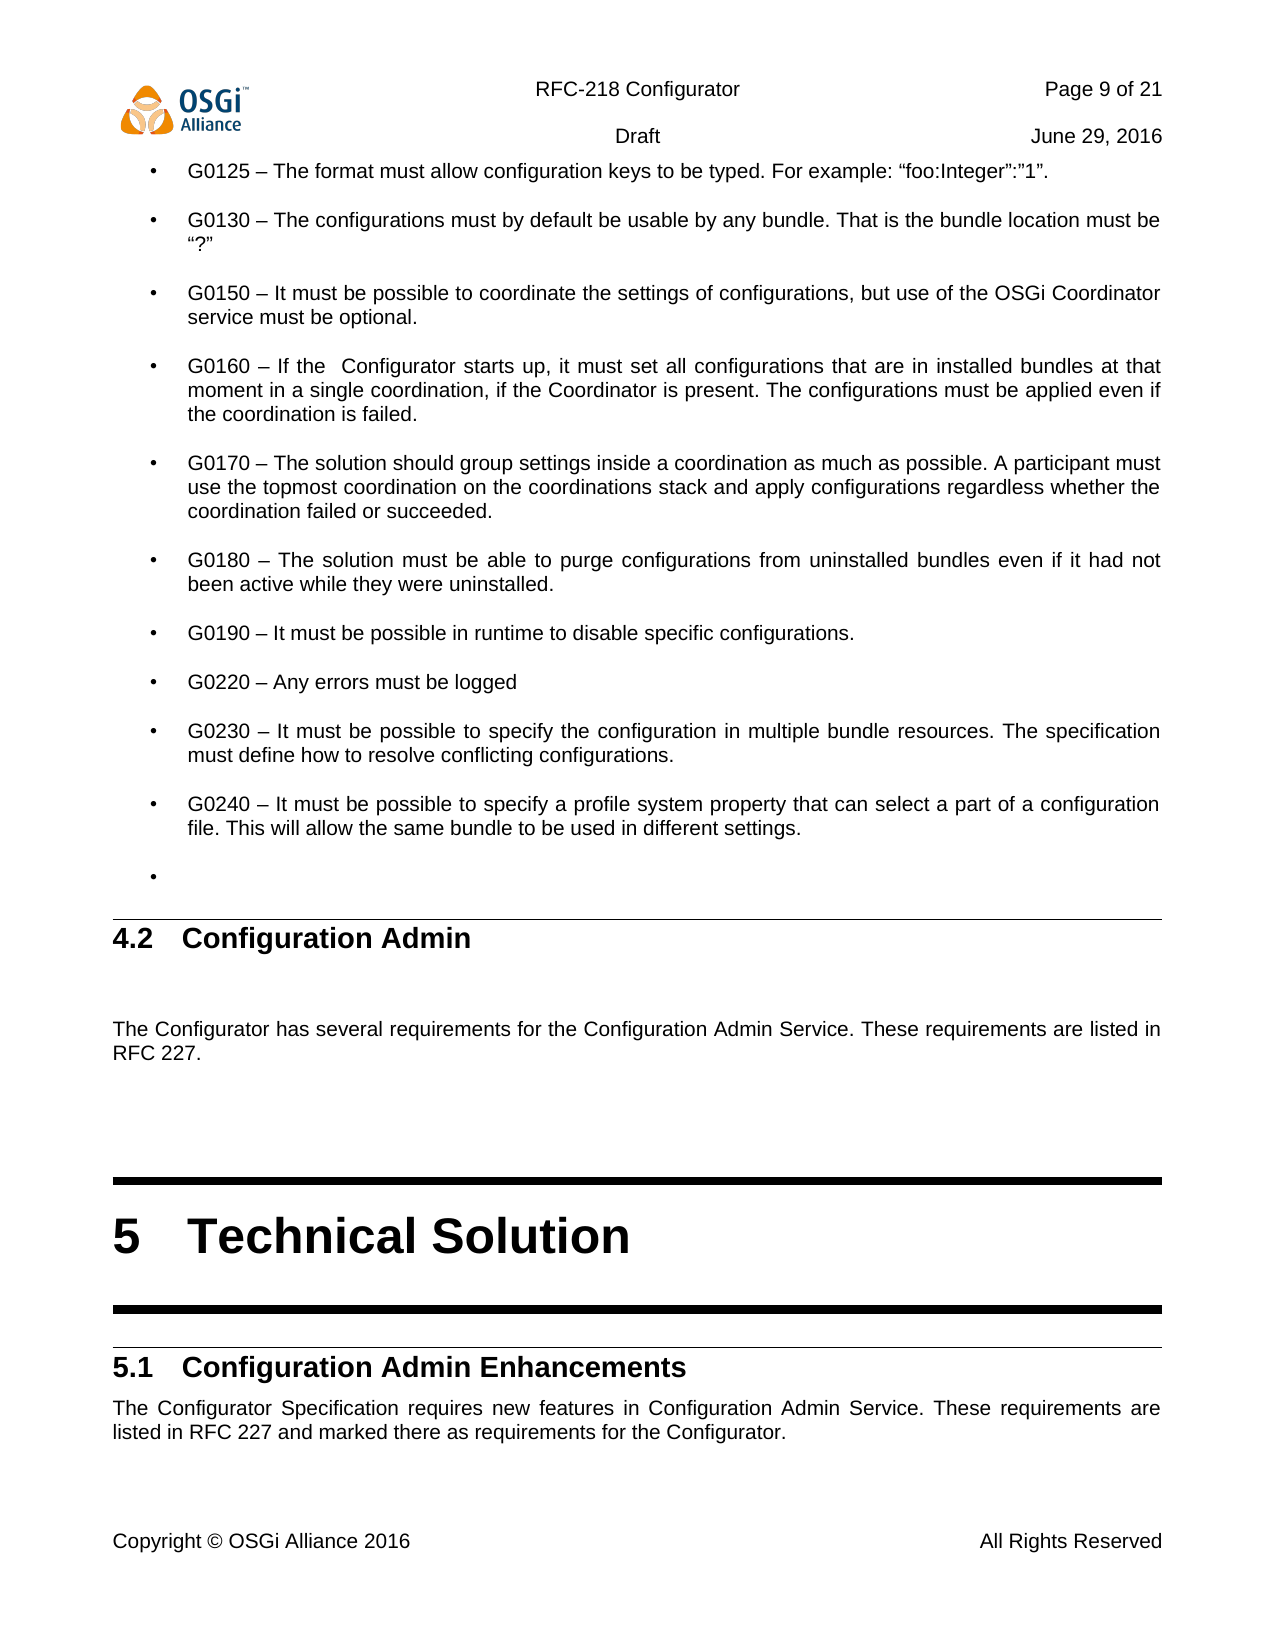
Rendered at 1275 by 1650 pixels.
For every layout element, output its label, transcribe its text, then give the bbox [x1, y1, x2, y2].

list G0150 – It must be possible to coordinate the settings of configurations, but use of the OSGi Coordinator service must be optional. [150, 281, 1162, 329]
subtitle Configuration Admin Enhancements [112, 1348, 1162, 1384]
list G0220 – Any errors must be logged [150, 670, 1162, 694]
list G0130 – The configurations must by default be usable by any bundle. That is the bundle location must be “?” [150, 208, 1162, 256]
list G0125 – The format must allow configuration keys to be typed. For example: “foo:Integer”:”1”. [150, 159, 1162, 183]
list G0190 – It must be possible in runtime to disable specific configurations. [150, 621, 1162, 645]
list G0170 – The solution should group settings inside a coordination as much as possible. A participant must use the topmost coordination on the coordinations stack and apply configurations regardless whether the coordination failed or succeeded. [150, 451, 1162, 523]
picture [113, 78, 257, 142]
list G0230 – It must be possible to specify the configuration in multiple bundle resources. The specification must define how to resolve conflicting configurations. [150, 719, 1162, 767]
subtitle Technical Solution [112, 1178, 1162, 1314]
list G0180 – The solution must be able to purge configurations from uninstalled bundles even if it had not been active while they were uninstalled. [150, 548, 1162, 596]
subtitle Configuration Admin [112, 920, 1162, 955]
text The Configurator has several requirements for the Configuration Admin Service. These requirements are listed in RFC 227. [112, 1017, 1162, 1064]
text The Configurator Specification requires new features in Configuration Admin Service. These requirements are listed in RFC 227 and marked there as requirements for the Configurator. [112, 1396, 1162, 1444]
list G0240 – It must be possible to specify a profile system property that can select a part of a configuration file. This will allow the same bundle to be used in different settings. [150, 792, 1162, 840]
list G0160 – If the Configurator starts up, it must set all configurations that are in installed bundles at that moment in a single coordination, if the Coordinator is present. The configurations must be applied even if the coordination is failed. [150, 354, 1162, 426]
